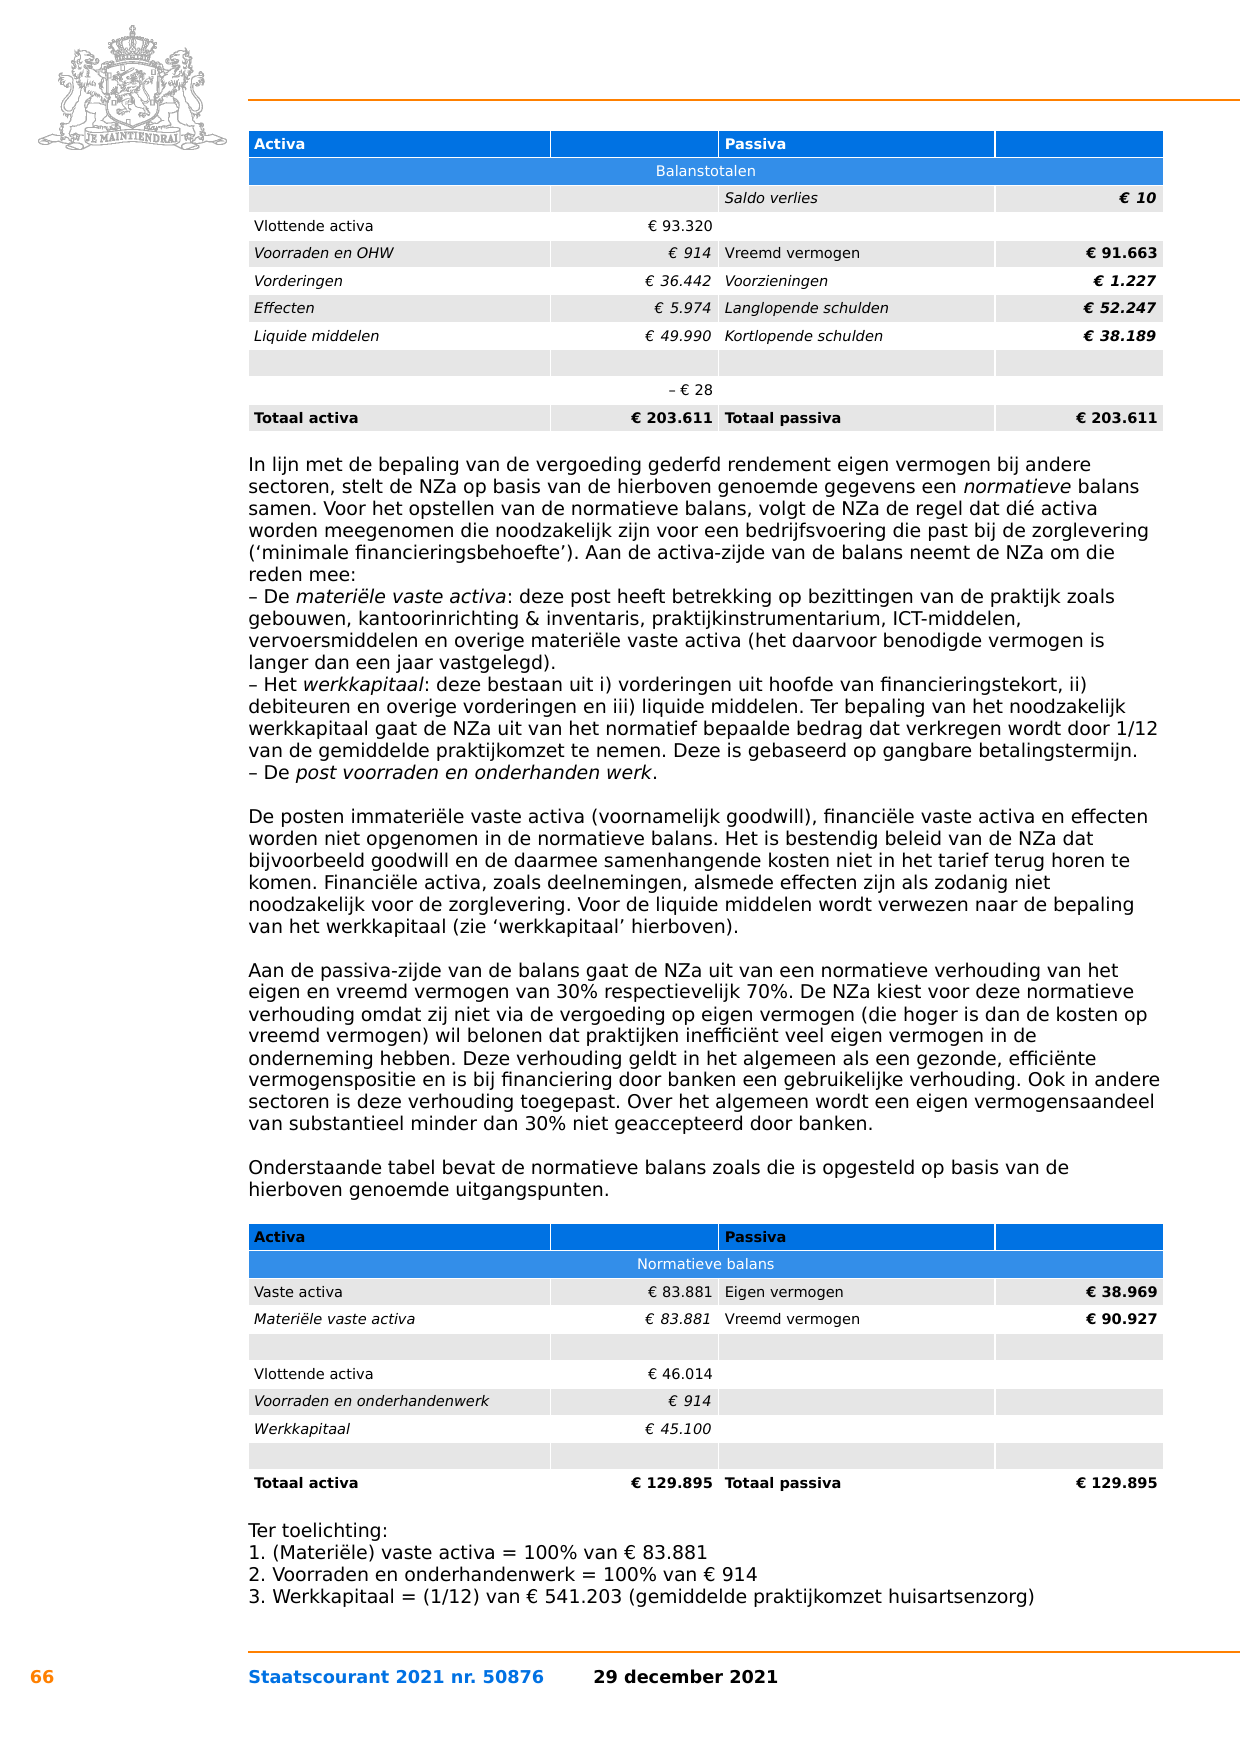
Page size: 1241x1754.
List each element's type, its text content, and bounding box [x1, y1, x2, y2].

text – De post voorraden en onderhanden werk. [248, 762, 1163, 784]
table_cell Vlottende activa [249, 213, 550, 239]
table_cell [249, 1443, 550, 1469]
table_cell [249, 378, 550, 404]
table_cell € 38.969 [996, 1279, 1163, 1305]
table_cell [551, 1334, 718, 1360]
table_cell – € 28 [551, 378, 718, 404]
table_cell € 52.247 [996, 295, 1163, 322]
table_cell € 10 [996, 186, 1163, 212]
table_header [551, 1224, 718, 1250]
table_cell [249, 1334, 550, 1360]
table_cell [996, 1443, 1163, 1469]
table_cell € 5.974 [551, 295, 718, 322]
table_cell [719, 213, 994, 239]
text Aan de passiva-zijde van de balans gaat de NZa uit van een normatieve verhouding van het eigen en vreemd vermogen van 30% respectievelijk 70%. De NZa kiest voor deze normatieve verhouding omdat zij niet via de vergoeding op eigen vermogen (die hoger is dan de kosten op vreemd vermogen) wil belonen dat praktijken inefficiënt veel eigen vermogen in de onderneming hebben. Deze verhouding geldt in het algemeen als een gezonde, efficiënte vermogenspositie en is bij financiering door banken een gebruikelijke verhouding. Ook in andere sectoren is deze verhouding toegepast. Over het algemeen wordt een eigen vermogensaandeel van substantieel minder dan 30% niet geaccepteerd door banken. [248, 959, 1163, 1135]
table_cell Totaal activa [249, 1471, 550, 1497]
table_cell [996, 1334, 1163, 1360]
table_cell € 914 [551, 1389, 718, 1415]
text Onderstaande tabel bevat de normatieve balans zoals die is opgesteld op basis van de hierboven genoemde uitgangspunten. [248, 1157, 1163, 1201]
table_cell € 91.663 [996, 241, 1163, 267]
table_cell [996, 1416, 1163, 1442]
table_cell Balanstotalen [249, 158, 1163, 185]
table_header Activa [249, 1224, 550, 1250]
table_header Passiva [719, 131, 994, 157]
table_cell Totaal activa [249, 405, 550, 431]
table_cell € 1.227 [996, 268, 1163, 294]
table_cell [996, 1389, 1163, 1415]
table_cell Vaste activa [249, 1279, 550, 1305]
table_header [551, 131, 718, 157]
table_cell € 38.189 [996, 323, 1163, 349]
table_header Activa [249, 131, 550, 157]
table_cell € 129.895 [551, 1471, 718, 1497]
table_cell € 914 [551, 241, 718, 267]
table_cell € 90.927 [996, 1306, 1163, 1333]
table_cell € 129.895 [996, 1471, 1163, 1497]
table_header Passiva [719, 1224, 994, 1250]
table_cell Liquide middelen [249, 323, 550, 349]
text – De materiële vaste activa: deze post heeft betrekking op bezittingen van de praktijk zoals gebouwen, kantoorinrichting & inventaris, praktijkinstrumentarium, ICT-middelen, vervoersmiddelen en overige materiële vaste activa (het daarvoor benodigde vermogen is langer dan een jaar vastgelegd). [248, 586, 1163, 674]
table_cell Vreemd vermogen [719, 1306, 994, 1333]
table_cell Werkkapitaal [249, 1416, 550, 1442]
table_cell [996, 378, 1163, 404]
table_cell Vlottende activa [249, 1361, 550, 1387]
table_cell € 49.990 [551, 323, 718, 349]
text 2. Voorraden en onderhandenwerk = 100% van € 914 [248, 1564, 1163, 1586]
table_cell [551, 1443, 718, 1469]
table_cell Eigen vermogen [719, 1279, 994, 1305]
table_cell € 203.611 [996, 405, 1163, 431]
table_cell Normatieve balans [249, 1251, 1163, 1278]
table_cell € 93.320 [551, 213, 718, 239]
table_cell Voorraden en onderhandenwerk [249, 1389, 550, 1415]
table_cell Saldo verlies [719, 186, 994, 212]
table_cell Totaal passiva [719, 1471, 994, 1497]
table_cell [719, 1443, 994, 1469]
table_cell Materiële vaste activa [249, 1306, 550, 1333]
table_cell Voorzieningen [719, 268, 994, 294]
table_header [996, 131, 1163, 157]
picture [38, 25, 227, 150]
table_cell € 83.881 [551, 1279, 718, 1305]
table_cell [719, 1389, 994, 1415]
text 1. (Materiële) vaste activa = 100% van € 83.881 [248, 1542, 1163, 1564]
table_cell [719, 1416, 994, 1442]
table_cell € 45.100 [551, 1416, 718, 1442]
text 3. Werkkapitaal = (1/12) van € 541.203 (gemiddelde praktijkomzet huisartsenzorg) [248, 1586, 1163, 1608]
text – Het werkkapitaal: deze bestaan uit i) vorderingen uit hoofde van financieringstekort, ii) debiteuren en overige vorderingen en iii) liquide middelen. Ter bepaling van het noodzakelijk werkkapitaal gaat de NZa uit van het normatief bepaalde bedrag dat verkregen wordt door 1/12 van de gemiddelde praktijkomzet te nemen. Deze is gebaseerd op gangbare betalingstermijn. [248, 674, 1163, 762]
table_cell [249, 186, 550, 212]
table_cell [719, 350, 994, 376]
table_cell Voorraden en OHW [249, 241, 550, 267]
table_cell € 36.442 [551, 268, 718, 294]
table_header [996, 1224, 1163, 1250]
table_cell [719, 378, 994, 404]
table_cell [551, 350, 718, 376]
table_cell [551, 186, 718, 212]
table_cell Totaal passiva [719, 405, 994, 431]
table_cell Langlopende schulden [719, 295, 994, 322]
table_cell [249, 350, 550, 376]
table_cell [719, 1361, 994, 1387]
text In lijn met de bepaling van de vergoeding gederfd rendement eigen vermogen bij andere sectoren, stelt de NZa op basis van de hierboven genoemde gegevens een normatieve balans samen. Voor het opstellen van de normatieve balans, volgt de NZa de regel dat dié activa worden meegenomen die noodzakelijk zijn voor een bedrijfsvoering die past bij de zorglevering (‘minimale financieringsbehoefte’). Aan de activa-zijde van de balans neemt de NZa om die reden mee: [248, 454, 1163, 586]
table_cell € 203.611 [551, 405, 718, 431]
table_cell [996, 213, 1163, 239]
table_cell € 83.881 [551, 1306, 718, 1333]
text Ter toelichting: [248, 1520, 1163, 1542]
table_cell Vorderingen [249, 268, 550, 294]
table_cell [996, 1361, 1163, 1387]
table_cell Kortlopende schulden [719, 323, 994, 349]
table_cell Effecten [249, 295, 550, 322]
text De posten immateriële vaste activa (voornamelijk goodwill), financiële vaste activa en effecten worden niet opgenomen in de normatieve balans. Het is bestendig beleid van de NZa dat bijvoorbeeld goodwill en de daarmee samenhangende kosten niet in het tarief terug horen te komen. Financiële activa, zoals deelnemingen, alsmede effecten zijn als zodanig niet noodzakelijk voor de zorglevering. Voor de liquide middelen wordt verwezen naar de bepaling van het werkkapitaal (zie ‘werkkapitaal’ hierboven). [248, 806, 1163, 938]
table_cell Vreemd vermogen [719, 241, 994, 267]
table_cell [996, 350, 1163, 376]
table_cell [719, 1334, 994, 1360]
table_cell € 46.014 [551, 1361, 718, 1387]
